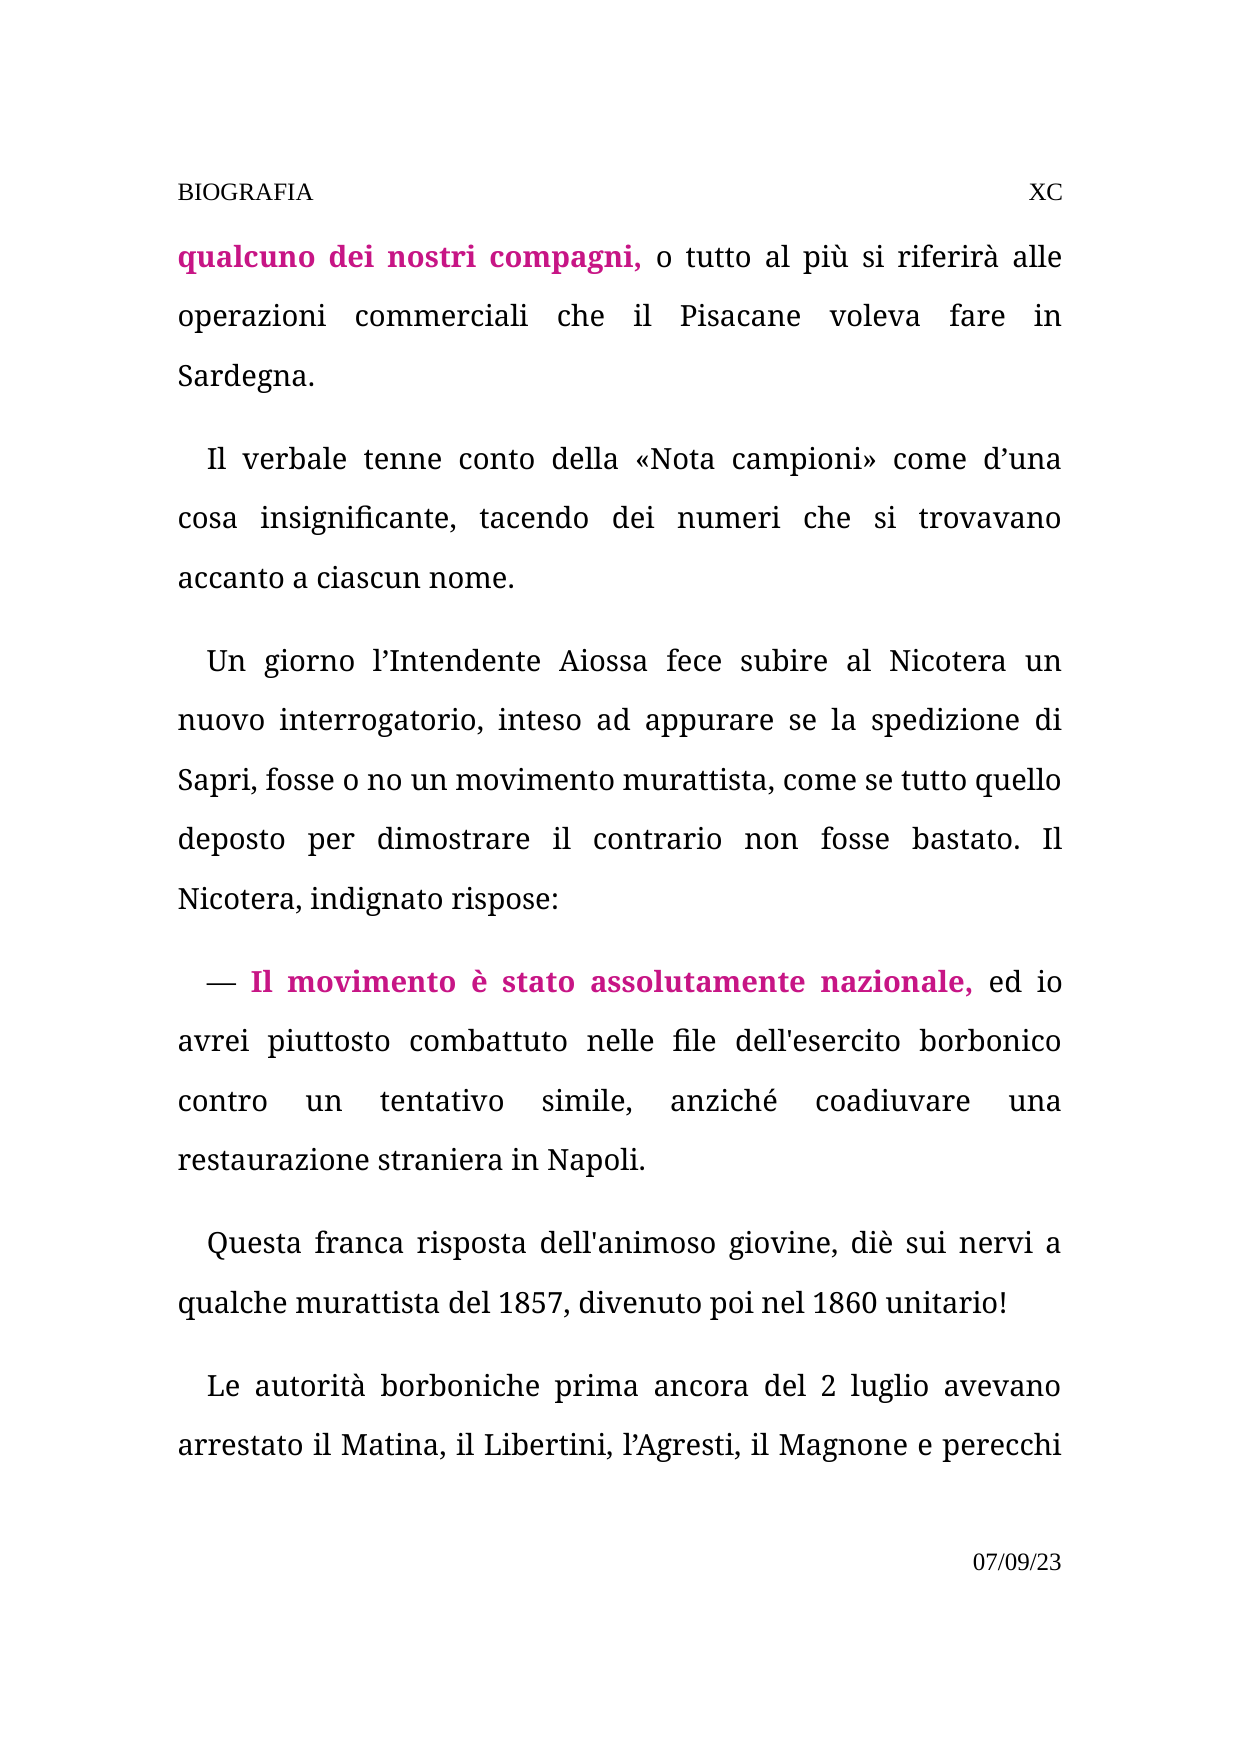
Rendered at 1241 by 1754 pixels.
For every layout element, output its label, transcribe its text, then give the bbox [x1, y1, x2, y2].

text qualcuno dei nostri compagni, o tutto al più si riferirà alle operazioni commerciali che il Pisacane voleva fare in Sardegna. [177, 236, 1063, 395]
text Il verbale tenne conto della «Nota campioni» come d’una cosa insignificante, tacendo dei numeri che si trovavano accanto a ciascun nome. [177, 438, 1063, 597]
text Le autorità borboniche prima ancora del 2 luglio avevano arrestato il Matina, il Libertini, l’Agresti, il Magnone e perecchi [177, 1365, 1063, 1464]
text Un giorno l’Intendente Aiossa fece subire al Nicotera un nuovo interrogatorio, inteso ad appurare se la spedizione di Sapri, fosse o no un movimento murattista, come se tutto quello deposto per dimostrare il contrario non fosse bastato. Il Nicotera, indignato rispose: [177, 640, 1063, 918]
text Questa franca risposta dell'animoso giovine, diè sui nervi a qualche murattista del 1857, divenuto poi nel 1860 unitario! [177, 1222, 1063, 1322]
text — Il movimento è stato assolutamente nazionale, ed io avrei piuttosto combattuto nelle file dell'esercito borbonico contro un tentativo simile, anziché coadiuvare una restaurazione straniera in Napoli. [177, 961, 1063, 1179]
